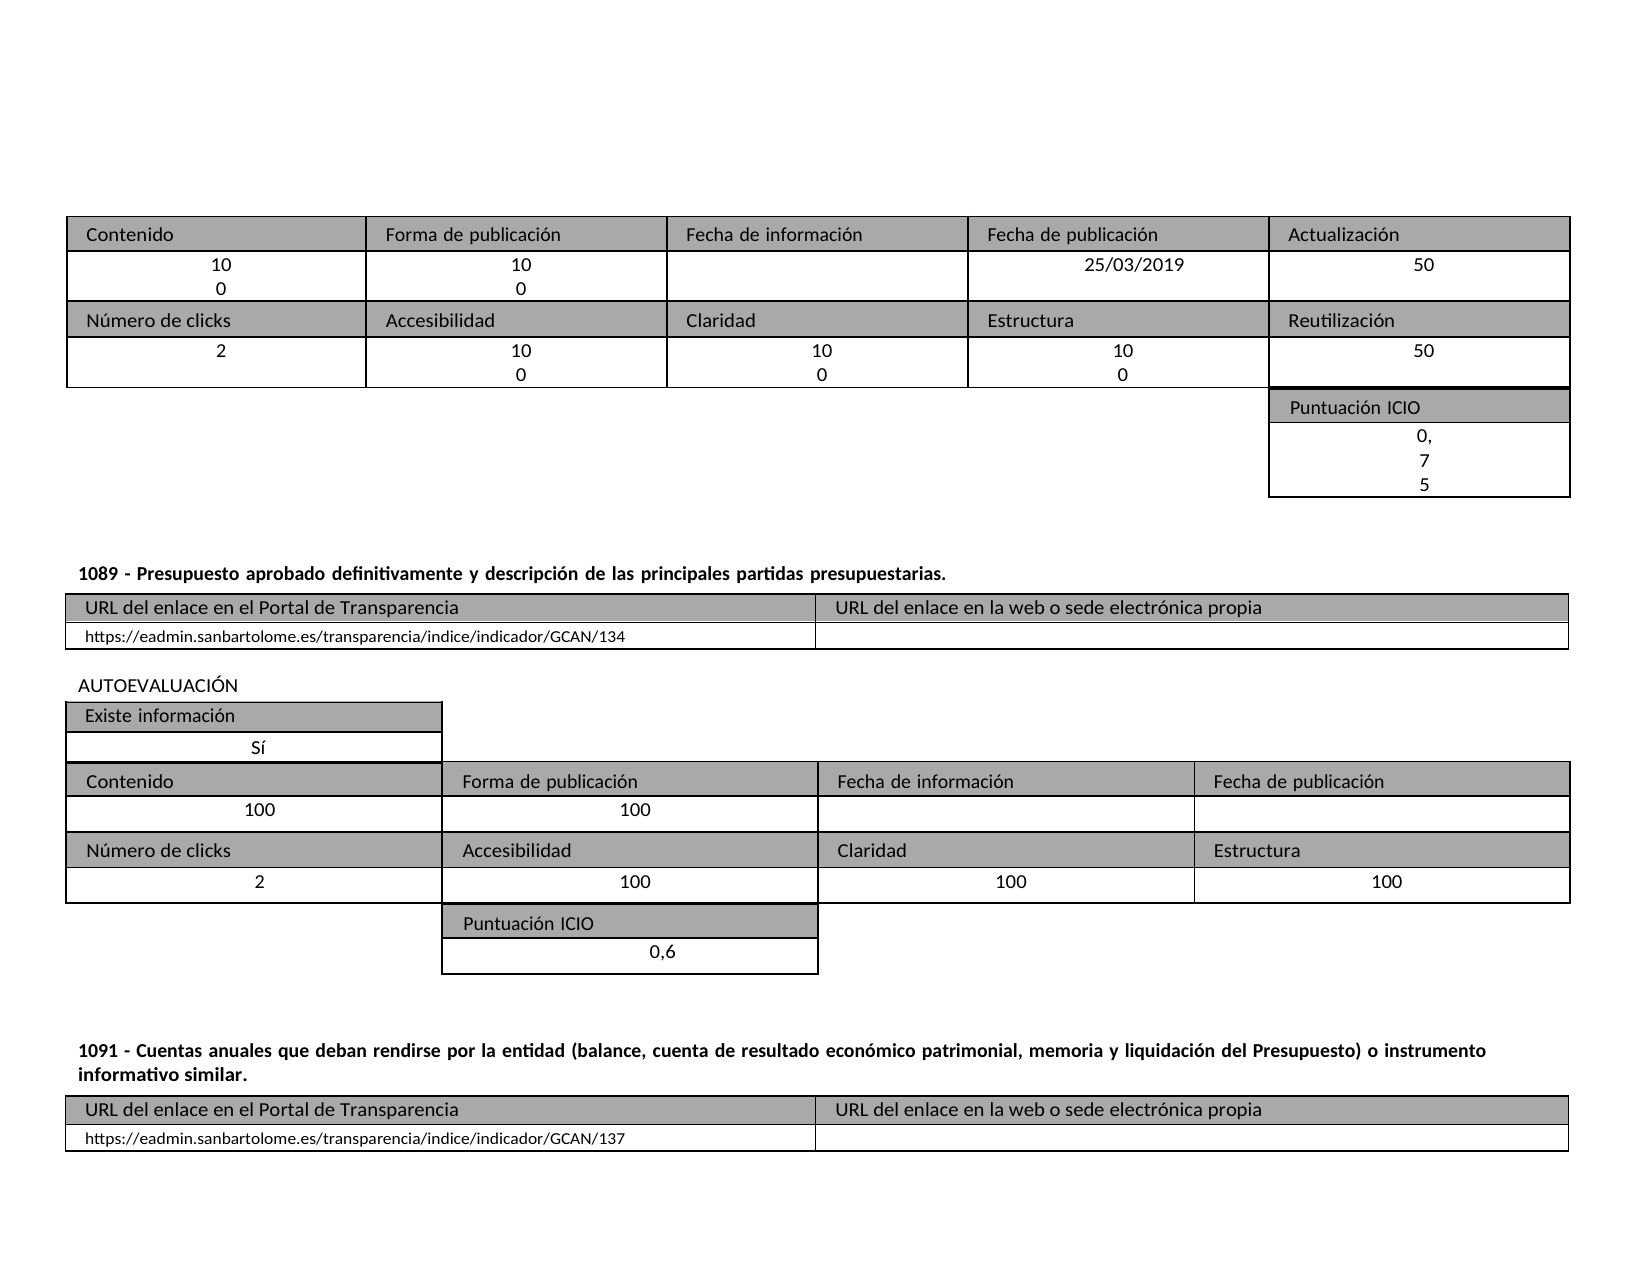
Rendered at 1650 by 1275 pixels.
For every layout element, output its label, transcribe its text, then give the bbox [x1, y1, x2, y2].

table_cell 100 [969, 338, 1268, 386]
table_cell Fecha de información [819, 762, 1194, 795]
table_cell Accesibilidad [367, 302, 666, 336]
table_header URL del enlace en la web o sede electrónica propia [816, 1097, 1568, 1124]
table_cell Sí [67, 733, 441, 761]
table_cell 25/03/2019 [969, 252, 1268, 300]
table_cell Estructura [969, 302, 1268, 336]
table_cell 100 [367, 338, 666, 386]
table_cell Forma de publicación [443, 762, 817, 795]
table_cell [668, 252, 967, 300]
table_cell 100 [819, 868, 1194, 902]
table_cell 100 [668, 338, 967, 386]
table_cell 100 [67, 797, 441, 831]
text 1089 - Presupuesto aprobado definitivamente y descripción de las principales partidas presupuestarias. [78, 561, 1594, 585]
table_cell Estructura [1195, 833, 1569, 867]
table_cell 100 [443, 868, 817, 902]
table_header URL del enlace en el Portal de Transparencia [66, 595, 815, 621]
table_cell [67, 388, 1268, 496]
table_cell Número de clicks [67, 833, 441, 867]
table_cell Contenido [67, 764, 441, 795]
table_cell 100 [443, 797, 817, 831]
table_header URL del enlace en el Portal de Transparencia [66, 1097, 815, 1124]
table_header URL del enlace en la web o sede electrónica propia [816, 595, 1568, 621]
table_cell [816, 1125, 1568, 1150]
table_cell 0,75 [1270, 423, 1569, 496]
table_cell Claridad [819, 833, 1194, 867]
table_header Contenido [68, 217, 365, 250]
table_cell 100 [1195, 868, 1569, 902]
table_cell 2 [68, 338, 365, 386]
table_cell 100 [68, 252, 365, 300]
table_cell 0,6 [443, 939, 817, 973]
table_cell 2 [67, 868, 441, 902]
text 1091 - Cuentas anuales que deban rendirse por la entidad (balance, cuenta de resultado económico patrimonial, memoria y liquidación del Presupuesto) o instrumento informativo similar. [78, 1038, 1537, 1087]
table_header Fecha de publicación [969, 217, 1268, 250]
table_cell Puntuación ICIO [443, 905, 817, 937]
table_cell [66, 904, 441, 973]
table_cell [819, 797, 1194, 831]
table_cell 50 [1270, 338, 1569, 386]
table_cell Reutilización [1270, 302, 1569, 336]
table_header Fecha de información [668, 217, 967, 250]
table_cell 50 [1270, 252, 1569, 300]
text AUTOEVALUACIÓN [78, 673, 1594, 698]
table_cell Accesibilidad [443, 833, 817, 867]
table_cell https://eadmin.sanbartolome.es/transparencia/indice/indicador/GCAN/137 [66, 1125, 815, 1150]
table_cell 100 [367, 252, 666, 300]
table_header Existe información [67, 703, 441, 731]
table_cell Puntuación ICIO [1270, 390, 1569, 422]
table_header Forma de publicación [367, 217, 666, 250]
table_cell [816, 623, 1568, 648]
table_cell https://eadmin.sanbartolome.es/transparencia/indice/indicador/GCAN/134 [66, 623, 815, 648]
table_cell Fecha de publicación [1195, 762, 1569, 795]
table_cell Claridad [668, 302, 967, 336]
table_cell Número de clicks [68, 302, 365, 336]
table_header [443, 701, 818, 761]
table_header Actualización [1270, 217, 1569, 250]
table_cell [1195, 797, 1569, 831]
